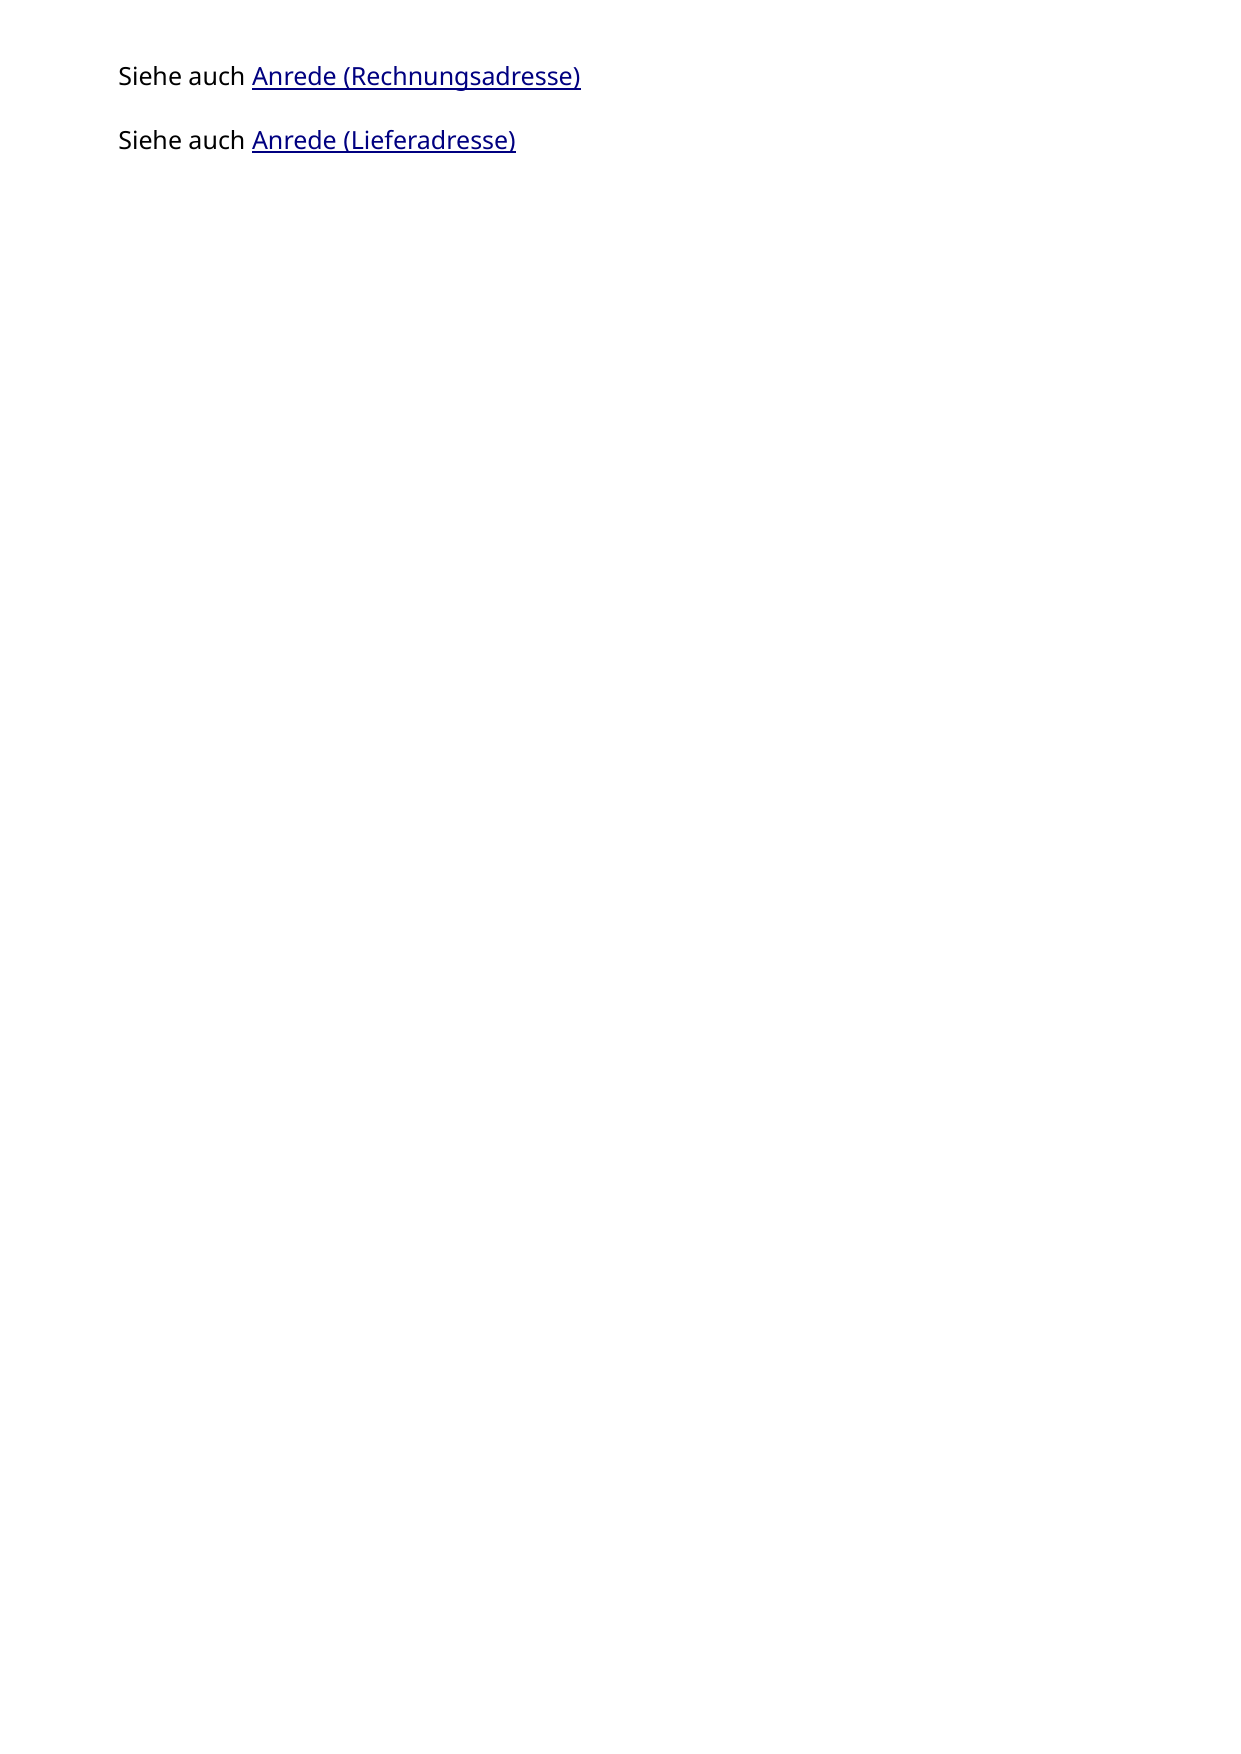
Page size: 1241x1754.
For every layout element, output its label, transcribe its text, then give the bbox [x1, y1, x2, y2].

text Siehe auch Anrede (Lieferadresse) [118, 123, 1181, 157]
text Siehe auch Anrede (Rechnungsadresse) [118, 59, 1181, 93]
